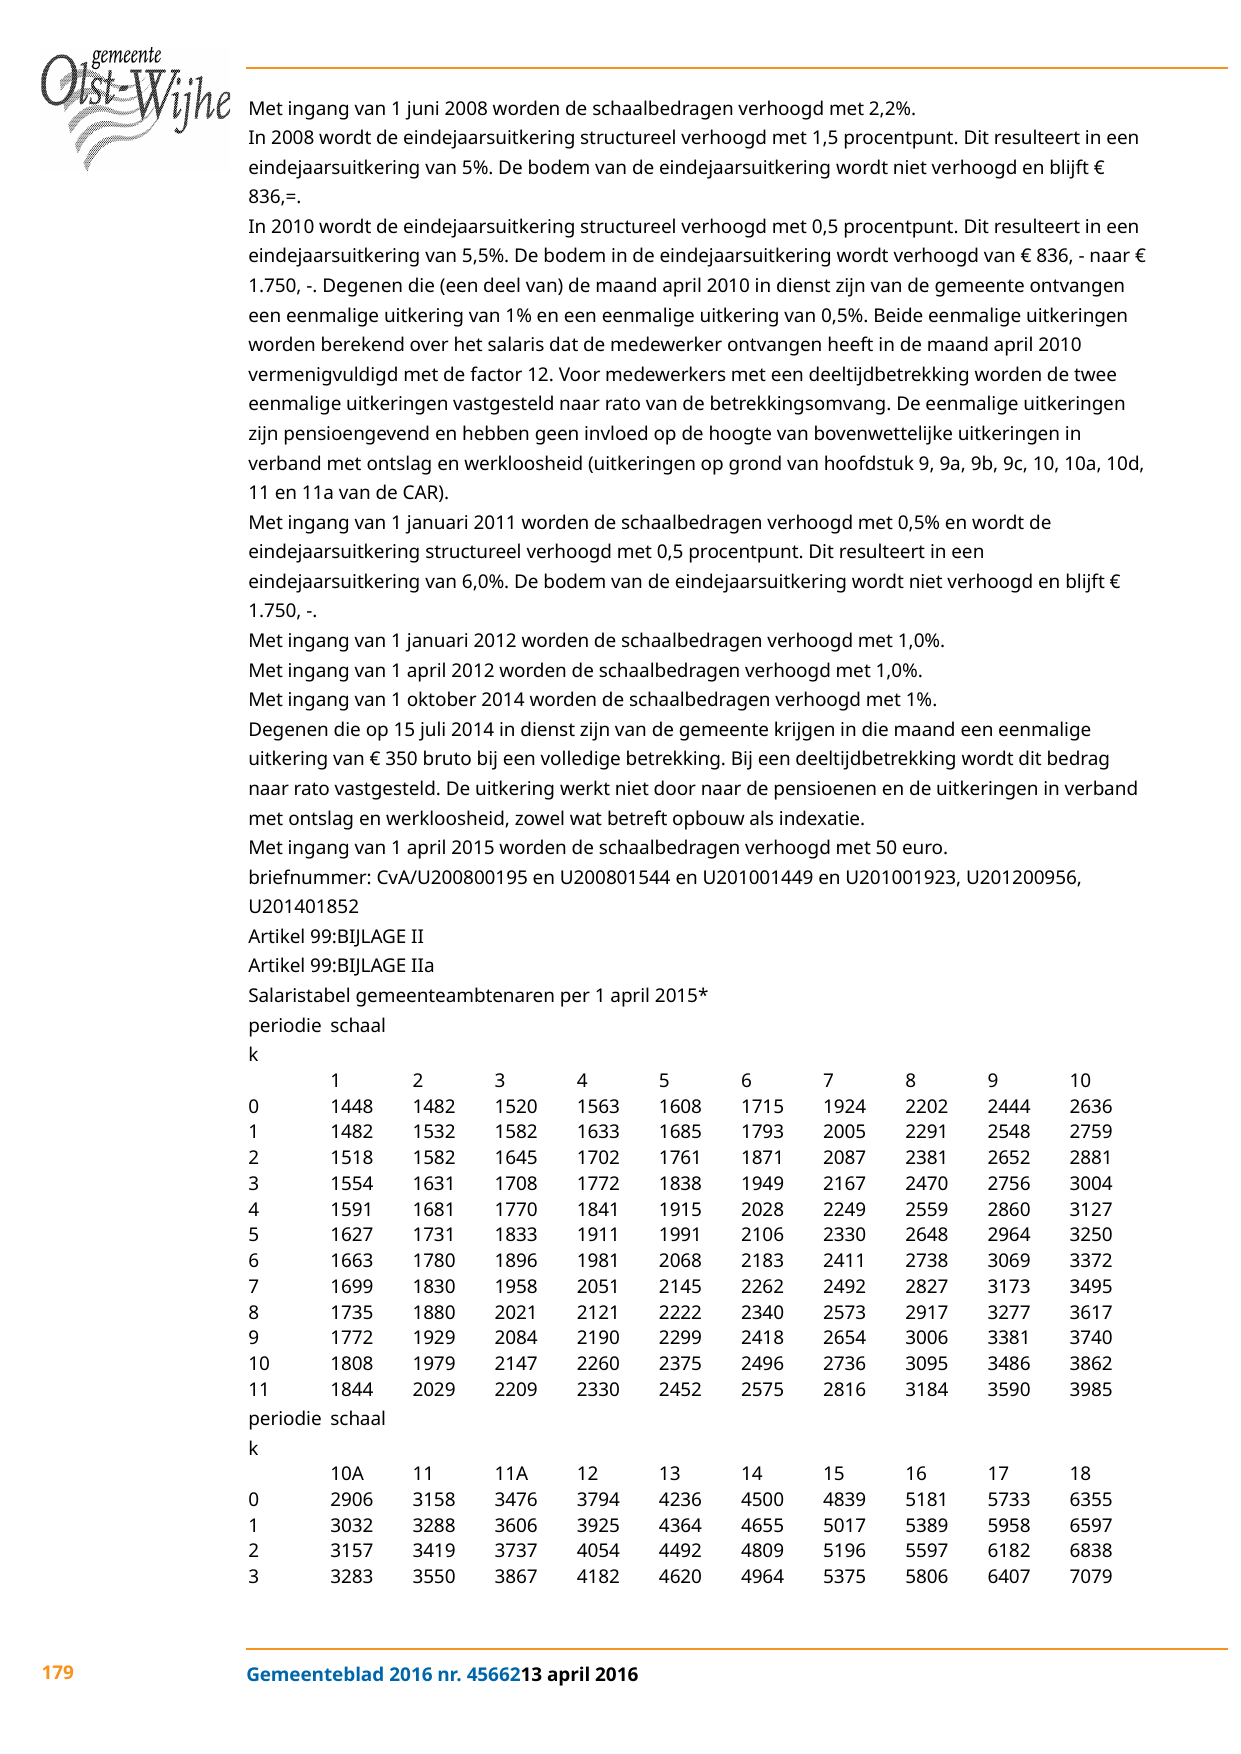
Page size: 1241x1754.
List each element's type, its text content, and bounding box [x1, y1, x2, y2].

table_cell 2575 [741, 1376, 823, 1402]
table_header schaal [330, 1405, 1152, 1460]
table_cell 1715 [741, 1093, 823, 1119]
text Artikel 99:BIJLAGE IIa [248, 953, 1152, 978]
table_cell 2496 [741, 1350, 823, 1376]
table_cell 2330 [577, 1376, 659, 1402]
table_cell 2005 [823, 1119, 905, 1144]
table_cell 1838 [659, 1170, 741, 1196]
table_cell 1582 [494, 1119, 577, 1144]
table_cell 3495 [1069, 1273, 1152, 1299]
table_cell 3283 [330, 1563, 412, 1589]
table_cell 1582 [412, 1145, 494, 1170]
table_cell 10A [330, 1460, 412, 1486]
text Degenen die op 15 juli 2014 in dienst zijn van de gemeente krijgen in die maand een eenmalige uitkering van € 350 bruto bij een volledige betrekking. Bij een deeltijdbetrekking wordt dit bedrag naar rato vastgesteld. De uitkering werkt niet door naar de pensioenen en de uitkeringen in verband met ontslag en werkloosheid, zowel wat betreft opbouw als indexatie. [248, 716, 1152, 831]
table_header periodiek [248, 1012, 330, 1067]
table_cell 1532 [412, 1119, 494, 1144]
table_cell 2222 [659, 1299, 741, 1324]
table_cell 4964 [741, 1563, 823, 1589]
table_cell 5375 [823, 1563, 905, 1589]
table_cell 1627 [330, 1222, 412, 1247]
table_cell 3127 [1069, 1196, 1152, 1222]
table_cell 7079 [1069, 1563, 1152, 1589]
table_cell 2759 [1069, 1119, 1152, 1144]
table_cell 3794 [577, 1486, 659, 1512]
table_cell 11 [248, 1376, 330, 1402]
table_cell 4 [248, 1196, 330, 1222]
table_cell 2548 [987, 1119, 1069, 1144]
table_cell 1520 [494, 1093, 577, 1119]
table_cell 1448 [330, 1093, 412, 1119]
table_cell 2051 [577, 1273, 659, 1299]
table_cell 1981 [577, 1248, 659, 1273]
table_cell 2147 [494, 1350, 577, 1376]
table_cell 1772 [330, 1325, 412, 1350]
table_cell 4620 [659, 1563, 741, 1589]
table_cell 18 [1069, 1460, 1152, 1486]
table_header schaal [330, 1012, 1152, 1067]
table_cell 1735 [330, 1299, 412, 1324]
table_cell 16 [905, 1460, 987, 1486]
table_cell 5 [659, 1067, 741, 1093]
table_cell 2756 [987, 1170, 1069, 1196]
table_cell 1518 [330, 1145, 412, 1170]
text briefnummer: CvA/U200800195 en U200801544 en U201001449 en U201001923, U201200956, U201401852 [248, 864, 1152, 919]
table_cell 2470 [905, 1170, 987, 1196]
table_cell 1708 [494, 1170, 577, 1196]
table_cell 0 [248, 1093, 330, 1119]
table_cell 5733 [987, 1486, 1069, 1512]
table_cell 4655 [741, 1512, 823, 1538]
table_cell 2190 [577, 1325, 659, 1350]
table_cell 2209 [494, 1376, 577, 1402]
table_cell 3158 [412, 1486, 494, 1512]
table_cell 2183 [741, 1248, 823, 1273]
table_cell 2106 [741, 1222, 823, 1247]
table_cell 2262 [741, 1273, 823, 1299]
table_cell 2444 [987, 1093, 1069, 1119]
table_cell 2411 [823, 1248, 905, 1273]
table_cell 1915 [659, 1196, 741, 1222]
table_cell 3157 [330, 1538, 412, 1563]
text Met ingang van 1 januari 2011 worden de schaalbedragen verhoogd met 0,5% en wordt de eindejaarsuitkering structureel verhoogd met 0,5 procentpunt. Dit resulteert in een eindejaarsuitkering van 6,0%. De bodem van de eindejaarsuitkering wordt niet verhoogd en blijft € 1.750, -. [248, 509, 1152, 623]
table_cell 1808 [330, 1350, 412, 1376]
table_cell 2084 [494, 1325, 577, 1350]
table_cell 1 [248, 1512, 330, 1538]
table_cell 2145 [659, 1273, 741, 1299]
table_cell 3 [248, 1563, 330, 1589]
table_cell 6597 [1069, 1512, 1152, 1538]
table_cell 3006 [905, 1325, 987, 1350]
table_cell 3985 [1069, 1376, 1152, 1402]
table_cell 2068 [659, 1248, 741, 1273]
table_cell 3004 [1069, 1170, 1152, 1196]
table_cell 0 [248, 1486, 330, 1512]
table_cell 1731 [412, 1222, 494, 1247]
table_cell 1554 [330, 1170, 412, 1196]
table_cell 4500 [741, 1486, 823, 1512]
table_cell 2906 [330, 1486, 412, 1512]
table_cell 3173 [987, 1273, 1069, 1299]
table_cell 3184 [905, 1376, 987, 1402]
table_cell 3095 [905, 1350, 987, 1376]
table_cell 3606 [494, 1512, 577, 1538]
table_cell 1780 [412, 1248, 494, 1273]
table_cell 5597 [905, 1538, 987, 1563]
table_cell 5 [248, 1222, 330, 1247]
table_cell 7 [823, 1067, 905, 1093]
table_cell 2736 [823, 1350, 905, 1376]
table_cell 3419 [412, 1538, 494, 1563]
table_cell 1482 [412, 1093, 494, 1119]
table_cell 6 [248, 1248, 330, 1273]
table_cell 5017 [823, 1512, 905, 1538]
table_cell 3032 [330, 1512, 412, 1538]
table_cell 1770 [494, 1196, 577, 1222]
table_cell 1911 [577, 1222, 659, 1247]
table_cell 4364 [659, 1512, 741, 1538]
table_cell 2881 [1069, 1145, 1152, 1170]
table_cell 3925 [577, 1512, 659, 1538]
table_cell 2381 [905, 1145, 987, 1170]
table_cell 4054 [577, 1538, 659, 1563]
table_cell [248, 1067, 330, 1093]
table_cell 5389 [905, 1512, 987, 1538]
table_header periodiek [248, 1405, 330, 1460]
table_cell 2654 [823, 1325, 905, 1350]
table_cell 2087 [823, 1145, 905, 1170]
table_cell 2964 [987, 1222, 1069, 1247]
table_cell 10 [1069, 1067, 1152, 1093]
table_cell 1702 [577, 1145, 659, 1170]
table_cell 2249 [823, 1196, 905, 1222]
text Met ingang van 1 april 2012 worden de schaalbedragen verhoogd met 1,0%. [248, 657, 1152, 683]
text In 2010 wordt de eindejaarsuitkering structureel verhoogd met 0,5 procentpunt. Dit resulteert in een eindejaarsuitkering van 5,5%. De bodem in de eindejaarsuitkering wordt verhoogd van € 836, - naar € 1.750, -. Degenen die (een deel van) de maand april 2010 in dienst zijn van de gemeente ontvangen een eenmalige uitkering van 1% en een eenmalige uitkering van 0,5%. Beide eenmalige uitkeringen worden berekend over het salaris dat de medewerker ontvangen heeft in de maand april 2010 vermenigvuldigd met de factor 12. Voor medewerkers met een deeltijdbetrekking worden de twee eenmalige uitkeringen vastgesteld naar rato van de betrekkingsomvang. De eenmalige uitkeringen zijn pensioengevend en hebben geen invloed op de hoogte van bovenwettelijke uitkeringen in verband met ontslag en werkloosheid (uitkeringen op grond van hoofdstuk 9, 9a, 9b, 9c, 10, 10a, 10d, 11 en 11a van de CAR). [248, 213, 1152, 505]
table_cell 7 [248, 1273, 330, 1299]
table_cell 3 [248, 1170, 330, 1196]
table_cell 3486 [987, 1350, 1069, 1376]
text Met ingang van 1 oktober 2014 worden de schaalbedragen verhoogd met 1%. [248, 686, 1152, 712]
table_cell 6838 [1069, 1538, 1152, 1563]
table_cell 2121 [577, 1299, 659, 1324]
table_cell 1482 [330, 1119, 412, 1144]
table_cell 1991 [659, 1222, 741, 1247]
table_cell 3 [494, 1067, 577, 1093]
table_cell 2917 [905, 1299, 987, 1324]
table_cell 1830 [412, 1273, 494, 1299]
table_cell 1645 [494, 1145, 577, 1170]
table_cell 5181 [905, 1486, 987, 1512]
table_cell 4492 [659, 1538, 741, 1563]
table_cell 17 [987, 1460, 1069, 1486]
table_cell 1896 [494, 1248, 577, 1273]
table_cell 2167 [823, 1170, 905, 1196]
table_cell 3069 [987, 1248, 1069, 1273]
table_cell 2418 [741, 1325, 823, 1350]
text Met ingang van 1 januari 2012 worden de schaalbedragen verhoogd met 1,0%. [248, 627, 1152, 653]
table_cell 3617 [1069, 1299, 1152, 1324]
table_cell 3372 [1069, 1248, 1152, 1273]
table_cell 6407 [987, 1563, 1069, 1589]
table_cell 2299 [659, 1325, 741, 1350]
table_cell 2559 [905, 1196, 987, 1222]
table_cell 1833 [494, 1222, 577, 1247]
picture [41, 47, 231, 172]
table_cell 1608 [659, 1093, 741, 1119]
text Artikel 99:BIJLAGE II [248, 923, 1152, 949]
table_cell 13 [659, 1460, 741, 1486]
table_cell 2652 [987, 1145, 1069, 1170]
table_cell 11A [494, 1460, 577, 1486]
table_cell 2738 [905, 1248, 987, 1273]
table_cell 15 [823, 1460, 905, 1486]
table_cell 2028 [741, 1196, 823, 1222]
table_cell 1563 [577, 1093, 659, 1119]
table_cell 3277 [987, 1299, 1069, 1324]
table_cell 1772 [577, 1170, 659, 1196]
table_cell 1685 [659, 1119, 741, 1144]
table_cell 1929 [412, 1325, 494, 1350]
table_cell 1591 [330, 1196, 412, 1222]
table_cell 2340 [741, 1299, 823, 1324]
table_cell 1 [330, 1067, 412, 1093]
table_cell 2 [248, 1145, 330, 1170]
table_cell 3476 [494, 1486, 577, 1512]
table_cell 5806 [905, 1563, 987, 1589]
table_cell 4182 [577, 1563, 659, 1589]
table_cell 1880 [412, 1299, 494, 1324]
table_cell 1663 [330, 1248, 412, 1273]
table_cell 12 [577, 1460, 659, 1486]
table_cell 3862 [1069, 1350, 1152, 1376]
text In 2008 wordt de eindejaarsuitkering structureel verhoogd met 1,5 procentpunt. Dit resulteert in een eindejaarsuitkering van 5%. De bodem van de eindejaarsuitkering wordt niet verhoogd en blijft € 836,=. [248, 124, 1152, 209]
text Salaristabel gemeenteambtenaren per 1 april 2015* [248, 982, 1152, 1008]
text Met ingang van 1 april 2015 worden de schaalbedragen verhoogd met 50 euro. [248, 834, 1152, 860]
table_cell 5958 [987, 1512, 1069, 1538]
table_cell 5196 [823, 1538, 905, 1563]
table_cell 9 [987, 1067, 1069, 1093]
table_cell 2816 [823, 1376, 905, 1402]
table_cell 2202 [905, 1093, 987, 1119]
table_cell 4839 [823, 1486, 905, 1512]
table_cell 3381 [987, 1325, 1069, 1350]
table_cell 6182 [987, 1538, 1069, 1563]
table_cell 1699 [330, 1273, 412, 1299]
table_cell 2452 [659, 1376, 741, 1402]
table_cell 11 [412, 1460, 494, 1486]
table_cell 2260 [577, 1350, 659, 1376]
table_cell 2 [412, 1067, 494, 1093]
table_cell 2375 [659, 1350, 741, 1376]
table_cell 2492 [823, 1273, 905, 1299]
table_cell 4809 [741, 1538, 823, 1563]
table_cell [248, 1460, 330, 1486]
table_cell 1633 [577, 1119, 659, 1144]
table_cell 1681 [412, 1196, 494, 1222]
table_cell 1871 [741, 1145, 823, 1170]
table_cell 1793 [741, 1119, 823, 1144]
table_cell 4 [577, 1067, 659, 1093]
table_cell 2860 [987, 1196, 1069, 1222]
table_cell 1979 [412, 1350, 494, 1376]
table_cell 2291 [905, 1119, 987, 1144]
table_cell 1841 [577, 1196, 659, 1222]
table_cell 2573 [823, 1299, 905, 1324]
table_cell 2330 [823, 1222, 905, 1247]
table_cell 2636 [1069, 1093, 1152, 1119]
text Met ingang van 1 juni 2008 worden de schaalbedragen verhoogd met 2,2%. [248, 95, 1152, 121]
table_cell 1924 [823, 1093, 905, 1119]
table_cell 3590 [987, 1376, 1069, 1402]
table_cell 2 [248, 1538, 330, 1563]
table_cell 3740 [1069, 1325, 1152, 1350]
table_cell 1631 [412, 1170, 494, 1196]
table_cell 3550 [412, 1563, 494, 1589]
table_cell 1949 [741, 1170, 823, 1196]
table_cell 1958 [494, 1273, 577, 1299]
table_cell 2648 [905, 1222, 987, 1247]
table_cell 9 [248, 1325, 330, 1350]
table_cell 1844 [330, 1376, 412, 1402]
table_cell 10 [248, 1350, 330, 1376]
table_cell 2029 [412, 1376, 494, 1402]
table_cell 3867 [494, 1563, 577, 1589]
table_cell 1761 [659, 1145, 741, 1170]
table_cell 3288 [412, 1512, 494, 1538]
table_cell 2827 [905, 1273, 987, 1299]
table_cell 6 [741, 1067, 823, 1093]
table_cell 3737 [494, 1538, 577, 1563]
table_cell 3250 [1069, 1222, 1152, 1247]
table_cell 8 [248, 1299, 330, 1324]
table_cell 8 [905, 1067, 987, 1093]
table_cell 14 [741, 1460, 823, 1486]
table_cell 6355 [1069, 1486, 1152, 1512]
table_cell 1 [248, 1119, 330, 1144]
table_cell 2021 [494, 1299, 577, 1324]
table_cell 4236 [659, 1486, 741, 1512]
